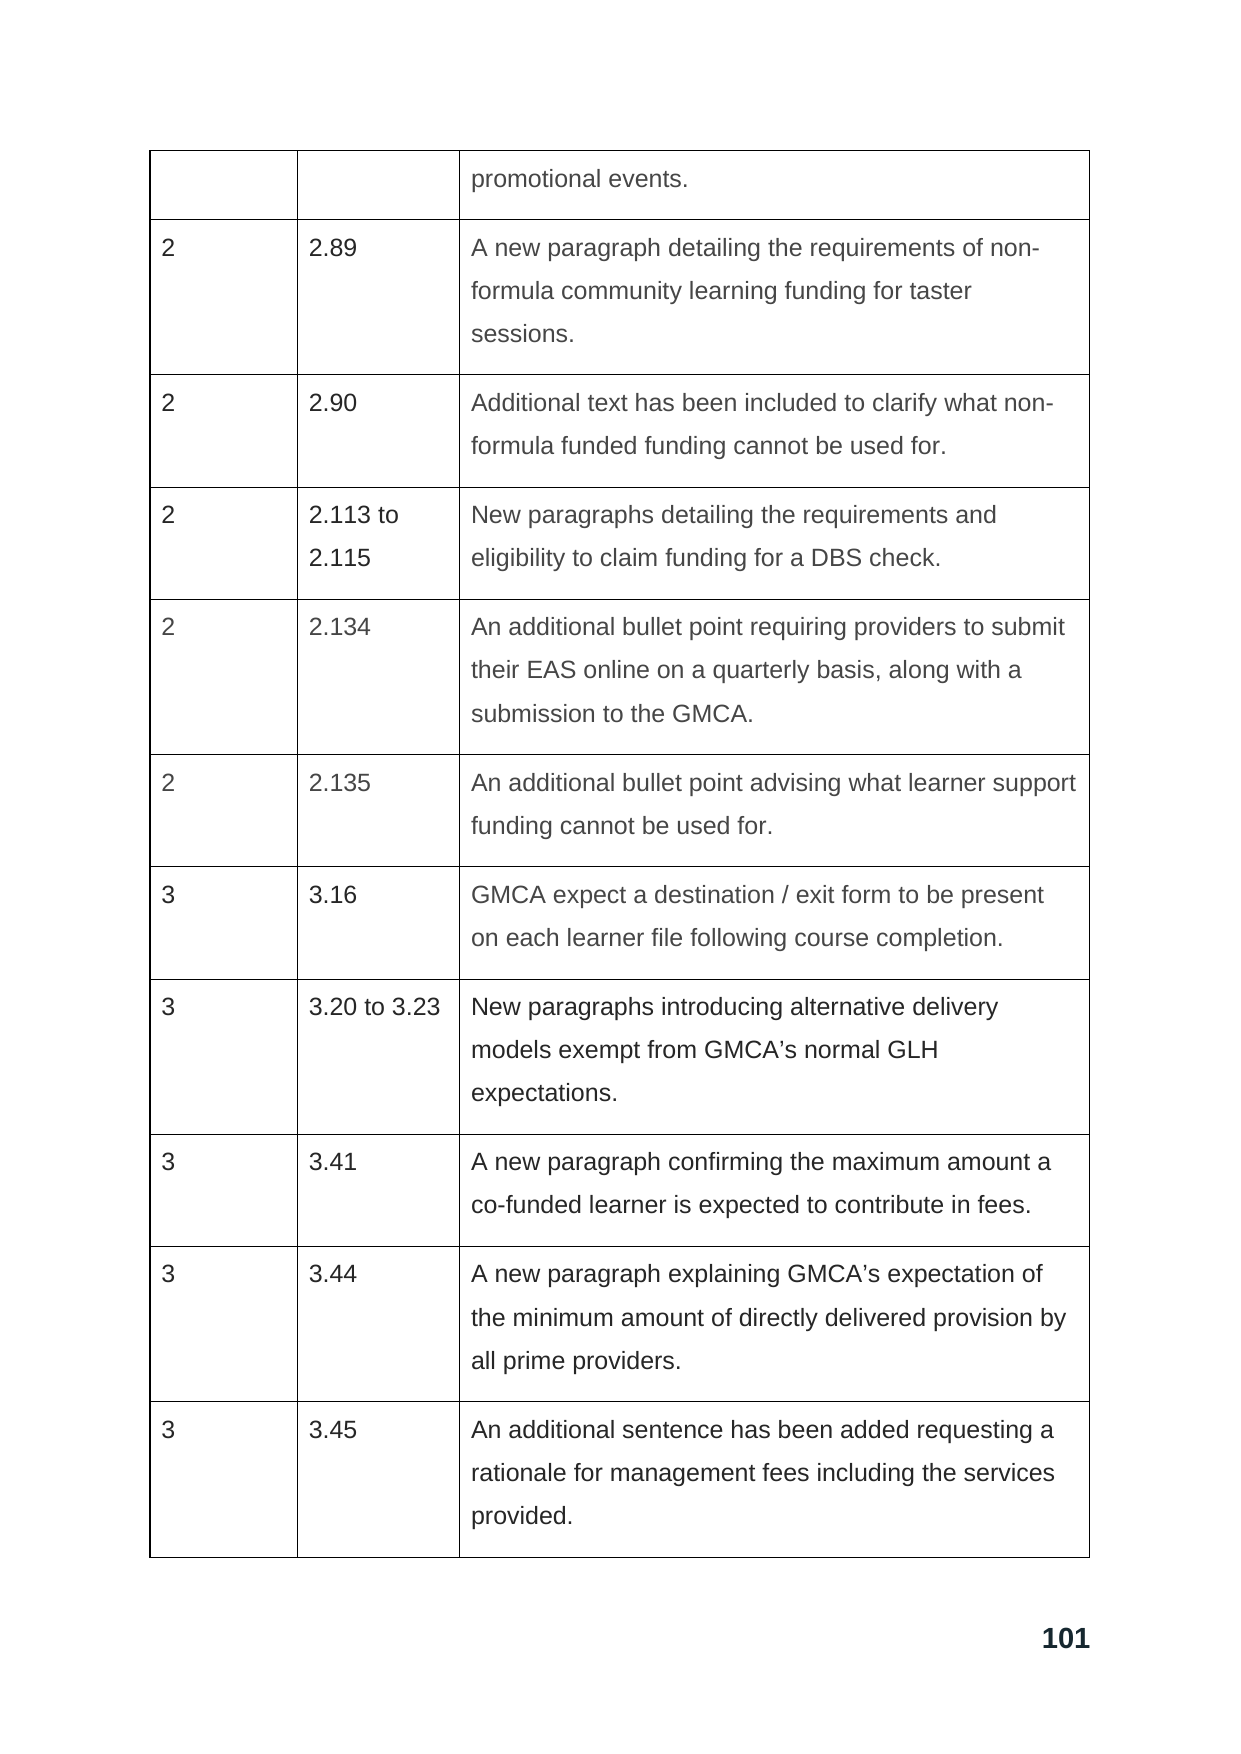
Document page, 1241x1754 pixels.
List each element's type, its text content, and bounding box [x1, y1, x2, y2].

table_cell GMCA expect a destination / exit form to be present on each learner file following course completion. [460, 867, 1089, 978]
table_cell 2 [151, 600, 297, 754]
table_cell A new paragraph detailing the requirements of non-formula community learning funding for taster sessions. [460, 220, 1089, 374]
table_cell 3.45 [298, 1402, 459, 1557]
table_cell An additional bullet point advising what learner support funding cannot be used for. [460, 755, 1089, 866]
table_cell promotional events. [460, 151, 1089, 219]
table_cell A new paragraph explaining GMCA’s expectation of the minimum amount of directly delivered provision by all prime providers. [460, 1247, 1089, 1401]
table_cell 3.16 [298, 867, 459, 978]
table_cell [151, 151, 297, 219]
table_cell A new paragraph confirming the maximum amount a co-funded learner is expected to contribute in fees. [460, 1135, 1089, 1246]
table_cell 2 [151, 375, 297, 487]
table_cell An additional bullet point requiring providers to submit their EAS online on a quarterly basis, along with a submission to the GMCA. [460, 600, 1089, 754]
table_cell New paragraphs detailing the requirements and eligibility to claim funding for a DBS check. [460, 488, 1089, 599]
table_cell Additional text has been included to clarify what non-formula funded funding cannot be used for. [460, 375, 1089, 487]
table_cell 2.113 to 2.115 [298, 488, 459, 599]
table_cell 3 [151, 1247, 297, 1401]
table_cell 3 [151, 1402, 297, 1557]
table_cell 2 [151, 220, 297, 374]
table_cell 3.44 [298, 1247, 459, 1401]
table_cell 2.134 [298, 600, 459, 754]
table_cell 2.135 [298, 755, 459, 866]
table_cell 3 [151, 1135, 297, 1246]
table_cell [298, 151, 459, 219]
table_cell 2 [151, 488, 297, 599]
table_cell 2 [151, 755, 297, 866]
table_cell 2.90 [298, 375, 459, 487]
table_cell 3 [151, 980, 297, 1134]
table_cell 3 [151, 867, 297, 978]
table_cell An additional sentence has been added requesting a rationale for management fees including the services provided. [460, 1402, 1089, 1557]
table_cell 3.20 to 3.23 [298, 980, 459, 1134]
table_cell New paragraphs introducing alternative delivery models exempt from GMCA’s normal GLH expectations. [460, 980, 1089, 1134]
table_cell 3.41 [298, 1135, 459, 1246]
table_cell 2.89 [298, 220, 459, 374]
